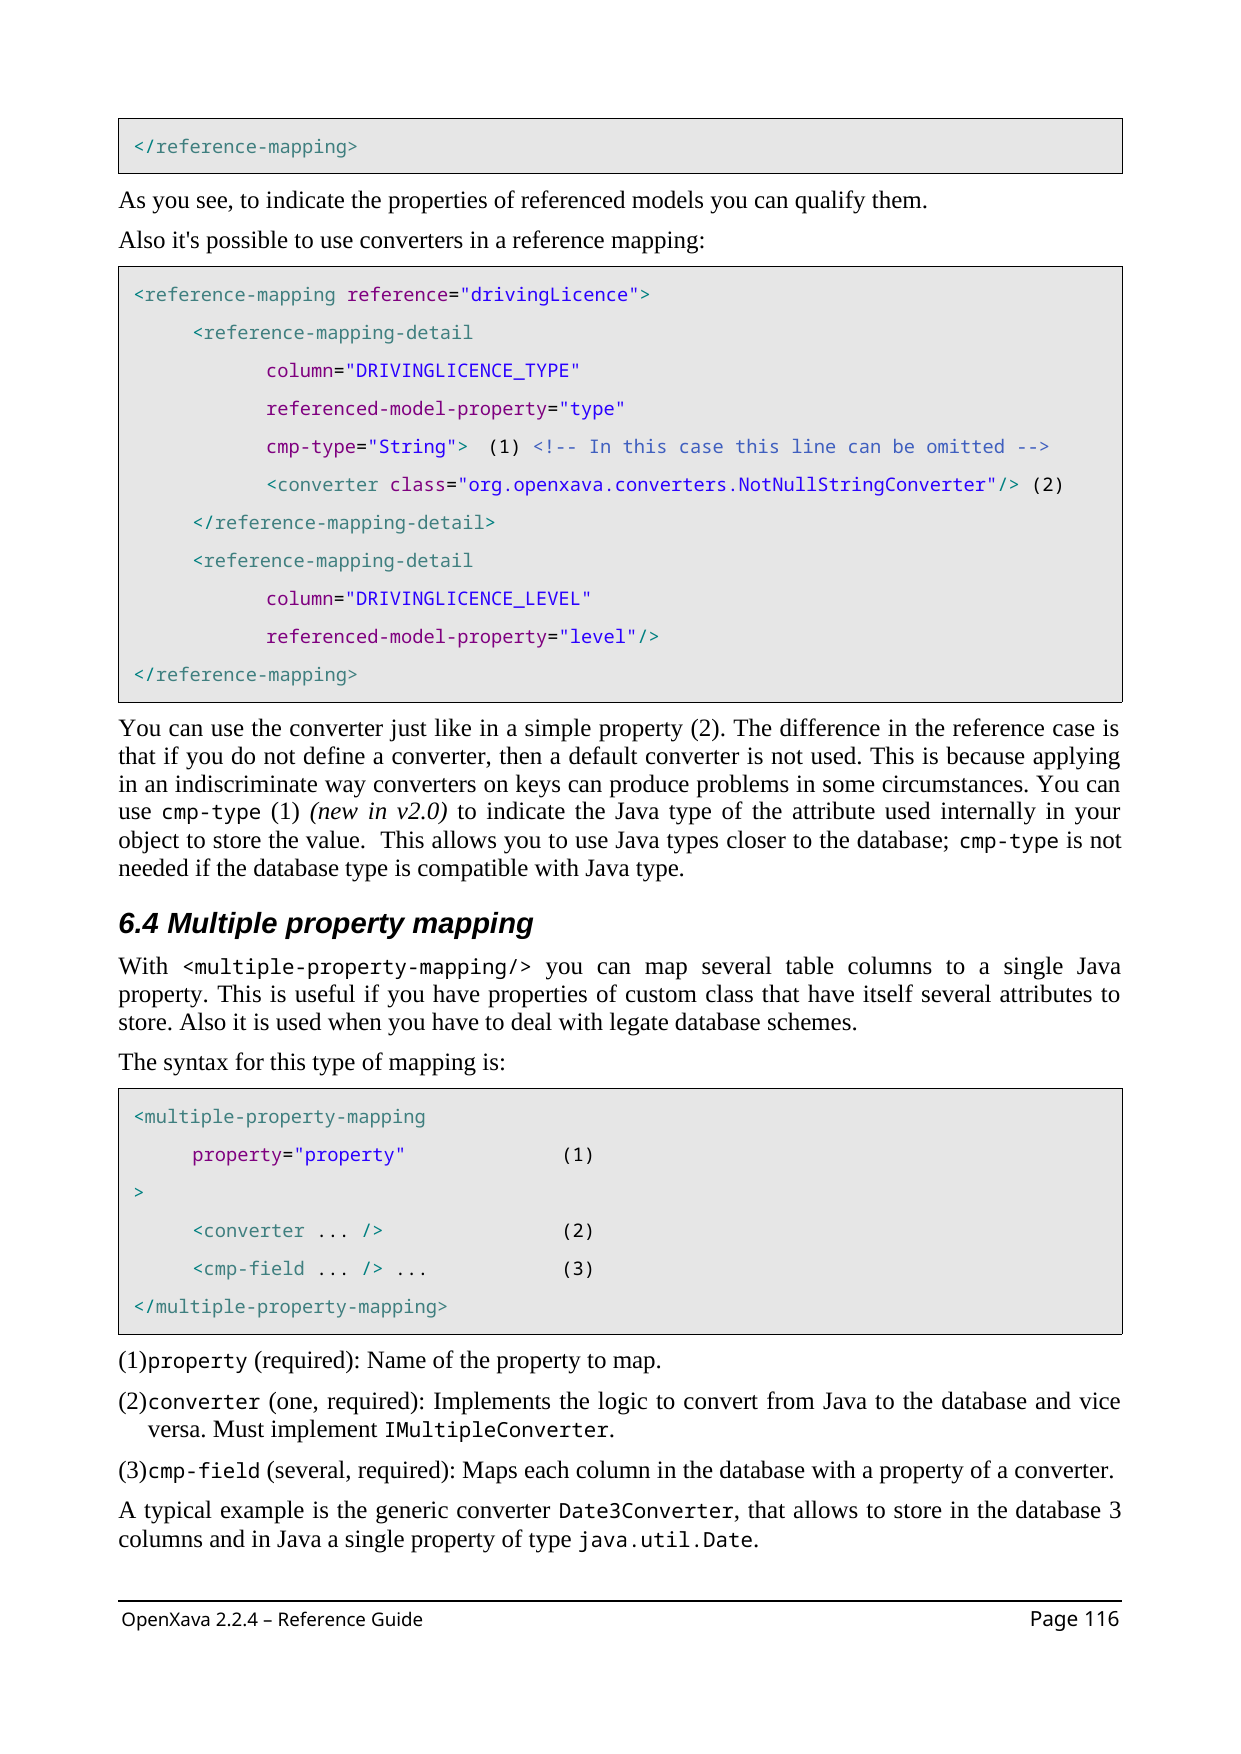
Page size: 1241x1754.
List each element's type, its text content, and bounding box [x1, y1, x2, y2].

subtitle Multiple property mapping [118, 907, 1122, 939]
list property (required): Name of the property to map. [118, 1346, 1122, 1374]
text <converter ... /> (2) [119, 1202, 1122, 1240]
text A typical example is the generic converter Date3Converter, that allows to store in the database 3 columns and in Java a single property of type java.util.Date. [118, 1497, 1122, 1553]
text </reference-mapping> [119, 119, 1122, 173]
text With <multiple-property-mapping/> you can map several table columns to a single Java property. This is useful if you have properties of custom class that have itself several attributes to store. Also it is used when you have to deal with legate database schemes. [118, 952, 1122, 1036]
text column="DRIVINGLICENCE_LEVEL" [119, 571, 1122, 608]
text cmp-type="String"> (1) <!-- In this case this line can be omitted --> [119, 418, 1122, 456]
text Also it's possible to use converters in a reference mapping: [118, 226, 1122, 254]
text </reference-mapping> [119, 647, 1122, 702]
text <converter class="org.openxava.converters.NotNullStringConverter"/> (2) [119, 456, 1122, 494]
list converter (one, required): Implements the logic to convert from Java to the database and vice versa. Must implement IMultipleConverter. [118, 1387, 1122, 1443]
text <reference-mapping-detail [119, 304, 1122, 342]
text <multiple-property-mapping [119, 1089, 1122, 1126]
text referenced-model-property="level"/> [119, 608, 1122, 647]
text You can use the converter just like in a simple property (2). The difference in the reference case is that if you do not define a converter, then a default converter is not used. This is because applying in an indiscriminate way converters on keys can produce problems in some circumstances. You can use cmp-type (1) (new in v2.0) to indicate the Java type of the attribute used internally in your object to store the value. This allows you to use Java types closer to the database; cmp-type is not needed if the database type is compatible with Java type. [118, 714, 1122, 882]
text > [119, 1164, 1122, 1202]
text referenced-model-property="type" [119, 380, 1122, 418]
text <reference-mapping reference="drivingLicence"> [119, 267, 1122, 304]
text As you see, to indicate the properties of referenced models you can qualify them. [118, 186, 1122, 214]
text </reference-mapping-detail> [119, 494, 1122, 532]
text column="DRIVINGLICENCE_TYPE" [119, 342, 1122, 380]
text The syntax for this type of mapping is: [118, 1048, 1122, 1076]
list cmp-field (several, required): Maps each column in the database with a property of a converter. [118, 1456, 1122, 1484]
text property="property" (1) [119, 1126, 1122, 1164]
text <cmp-field ... /> ... (3) [119, 1240, 1122, 1278]
text </multiple-property-mapping> [119, 1278, 1122, 1334]
text <reference-mapping-detail [119, 532, 1122, 571]
